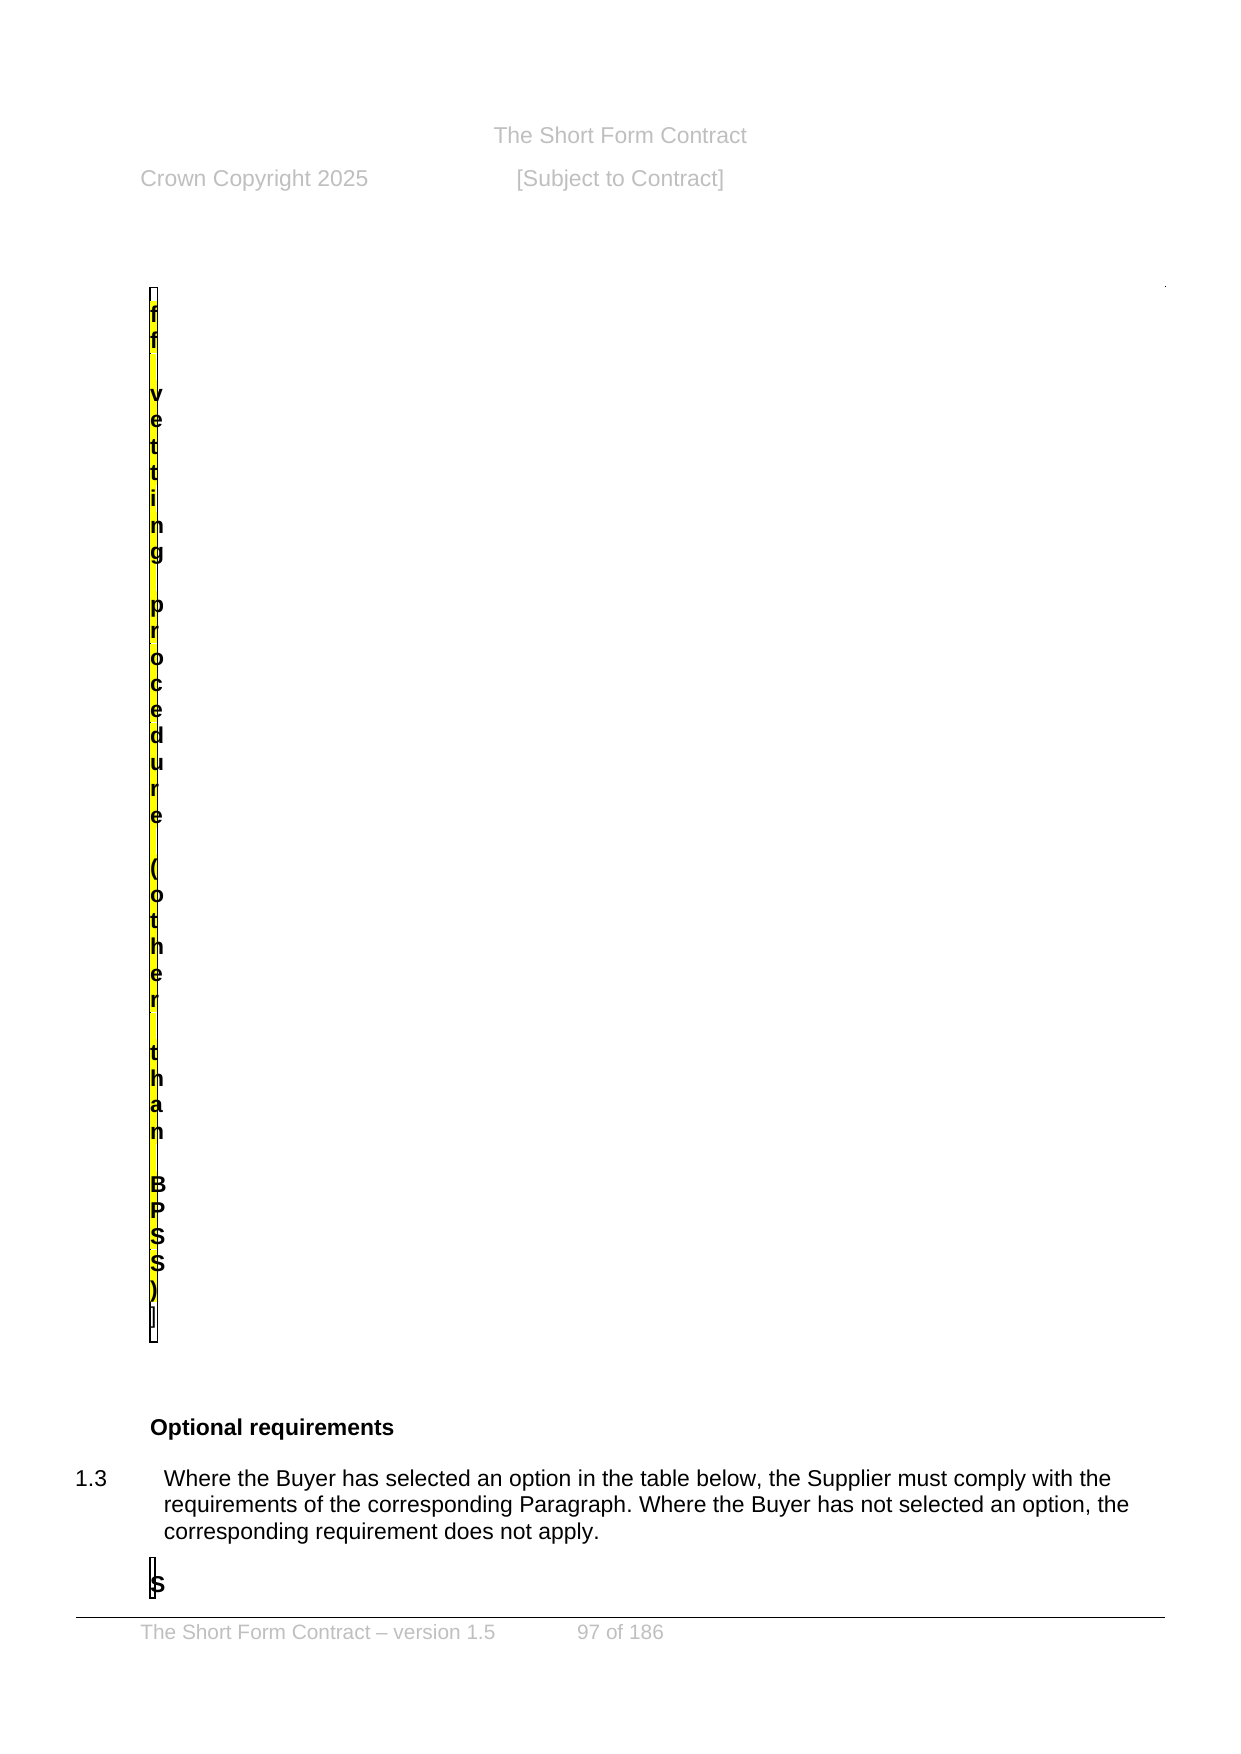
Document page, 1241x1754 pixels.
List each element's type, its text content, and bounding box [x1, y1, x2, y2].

list Where the Buyer has selected an option in the table below, the Supplier must comply with the requirements of the corresponding Paragraph. Where the Buyer has not selected an option, the corresponding requirement does not apply. [75, 1465, 1166, 1544]
text Optional requirements [150, 1414, 1166, 1440]
